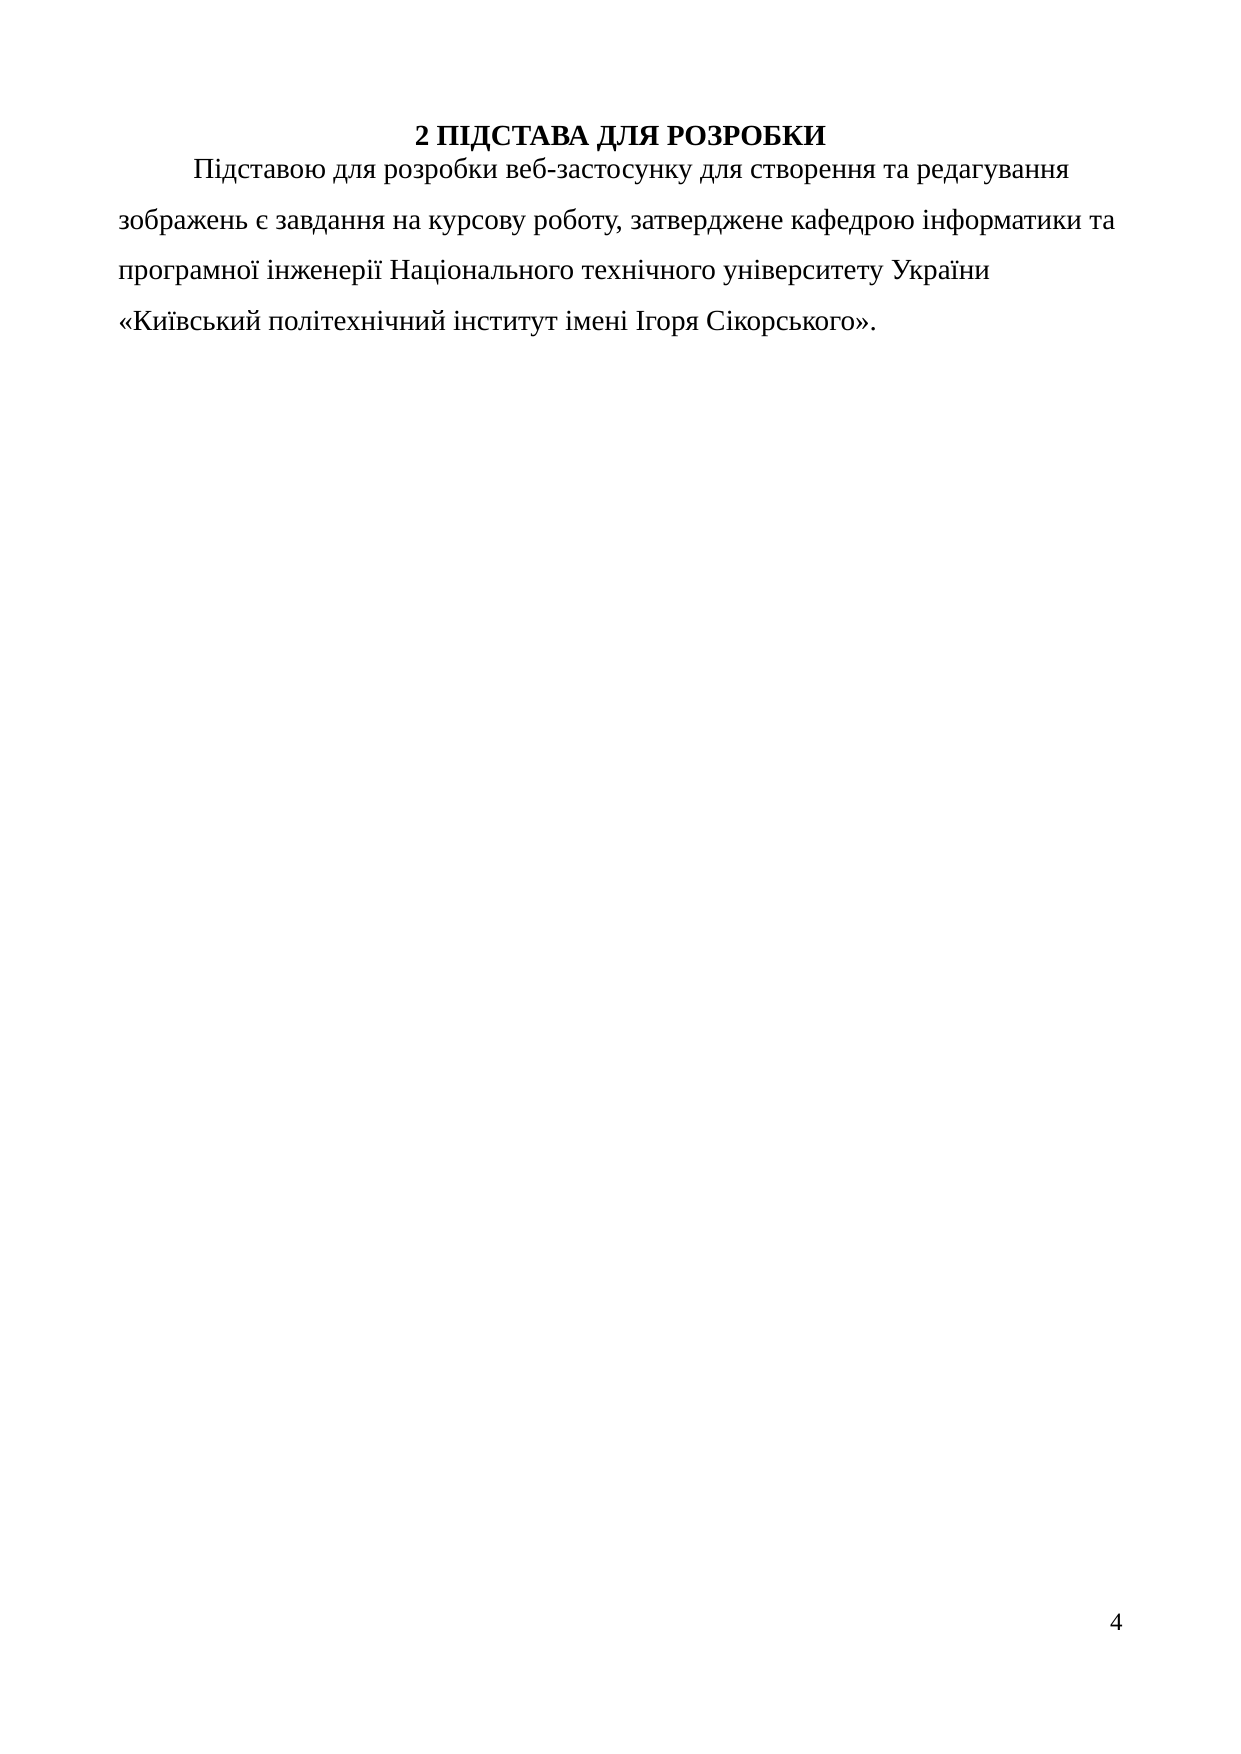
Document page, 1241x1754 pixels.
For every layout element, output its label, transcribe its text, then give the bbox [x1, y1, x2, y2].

text Підставою для розробки веб-застосунку для створення та редагування зображень є завдання на курсову роботу, затверджене кафедрою інформатики та програмної інженерії Національного технічного університету України «Київський політехнічний інститут імені Ігоря Сікорського». [118, 152, 1122, 336]
text 2 ПІДСТАВА ДЛЯ РОЗРОБКИ [118, 118, 1122, 152]
